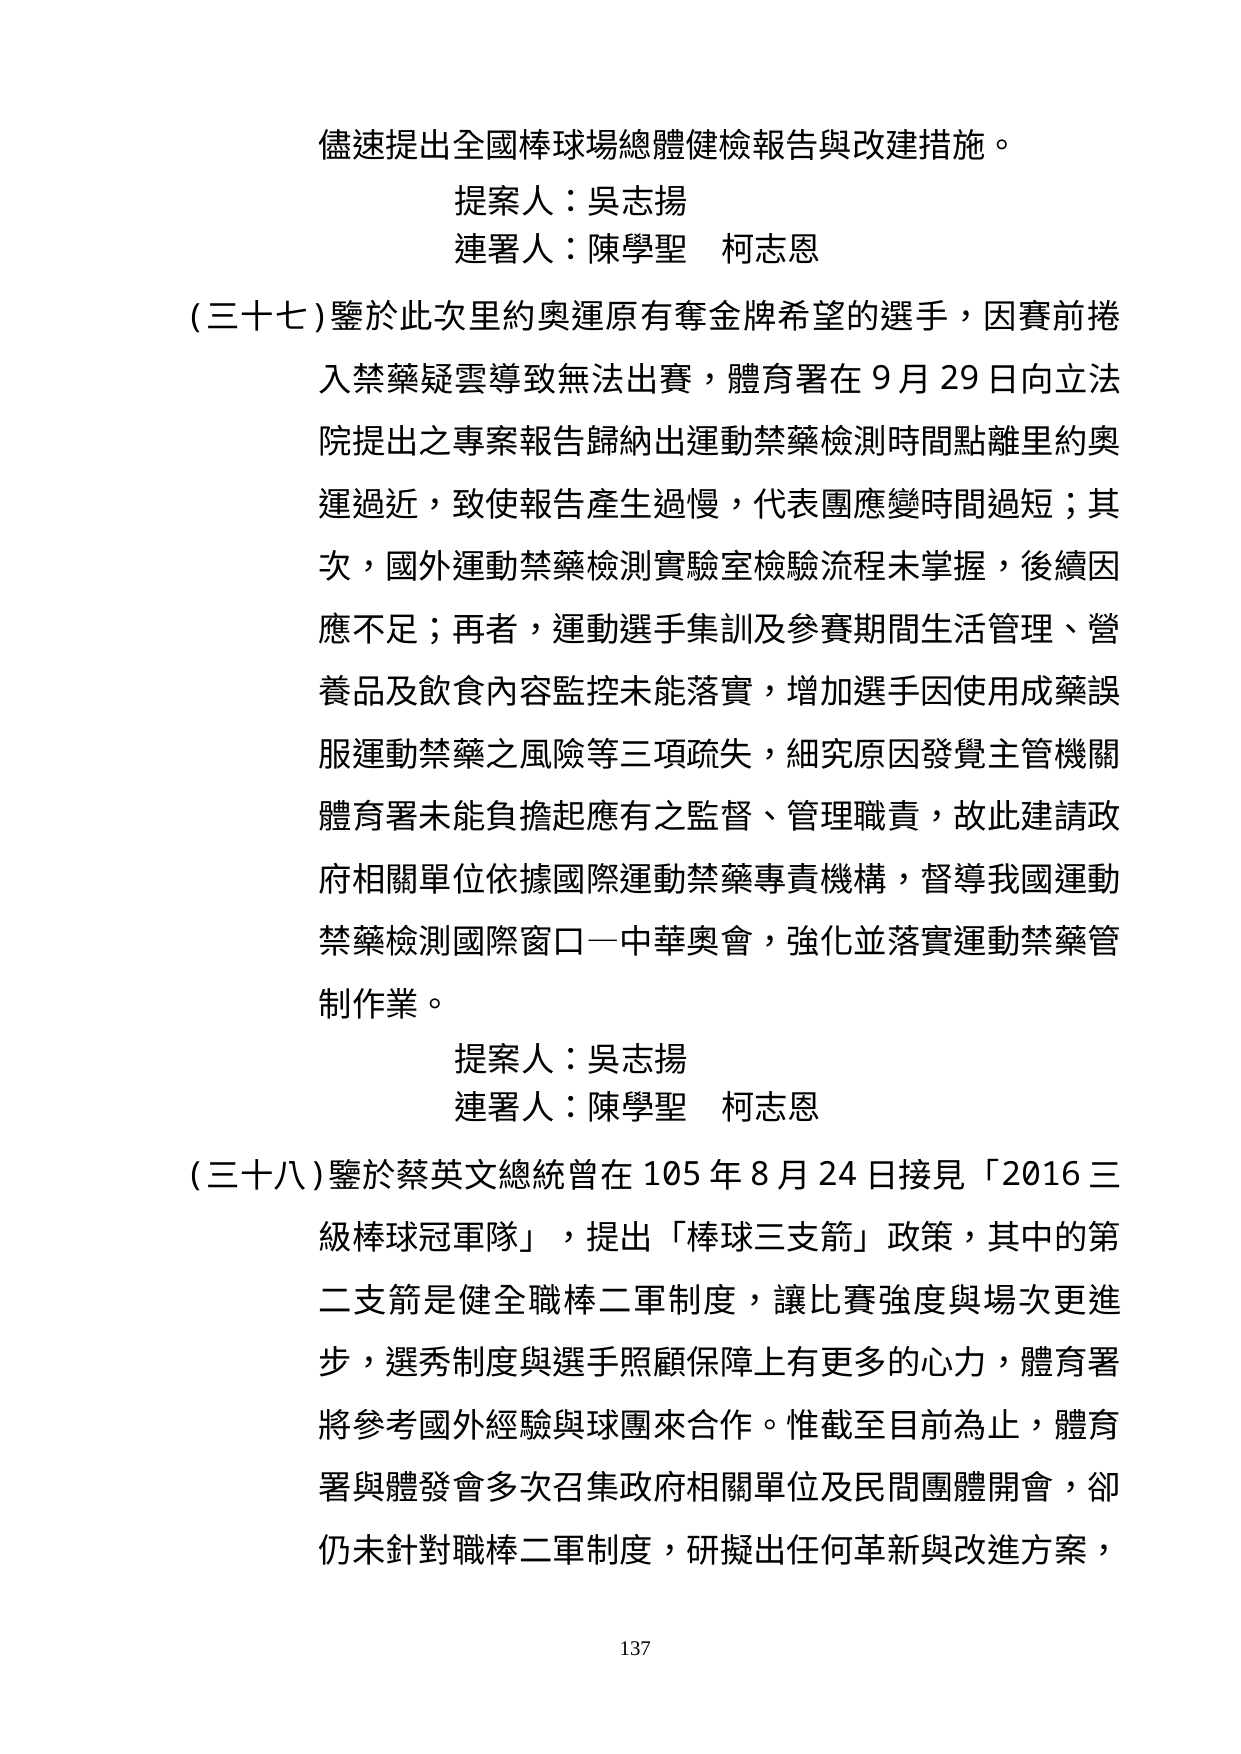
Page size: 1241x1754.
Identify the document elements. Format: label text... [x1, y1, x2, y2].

text 連署人：陳學聖 柯志恩 [148, 1081, 1122, 1129]
text 連署人：陳學聖 柯志恩 [148, 223, 1122, 271]
text 提案人：吳志揚 [148, 175, 1122, 223]
text (三十八)鑒於蔡英文總統曾在105年8月24日接見「2016三級棒球冠軍隊」，提出「棒球三支箭」政策，其中的第二支箭是健全職棒二軍制度，讓比賽強度與場次更進步，選秀制度與選手照顧保障上有更多的心力，體育署將參考國外經驗與球團來合作。惟截至目前為止，體育署與體發會多次召集政府相關單位及民間團體開會，卻仍未針對職棒二軍制度，研擬出任何革新與改進方案， [185, 1141, 1122, 1579]
text 儘速提出全國棒球場總體健檢報告與改建措施。 [185, 112, 1122, 175]
text 提案人：吳志揚 [148, 1033, 1122, 1081]
text (三十七)鑒於此次里約奧運原有奪金牌希望的選手，因賽前捲入禁藥疑雲導致無法出賽，體育署在9月29日向立法院提出之專案報告歸納出運動禁藥檢測時間點離里約奧運過近，致使報告產生過慢，代表團應變時間過短；其次，國外運動禁藥檢測實驗室檢驗流程未掌握，後續因應不足；再者，運動選手集訓及參賽期間生活管理、營養品及飲食內容監控未能落實，增加選手因使用成藥誤服運動禁藥之風險等三項疏失，細究原因發覺主管機關體育署未能負擔起應有之監督、管理職責，故此建請政府相關單位依據國際運動禁藥專責機構，督導我國運動禁藥檢測國際窗口—中華奧會，強化並落實運動禁藥管制作業。 [185, 283, 1122, 1033]
